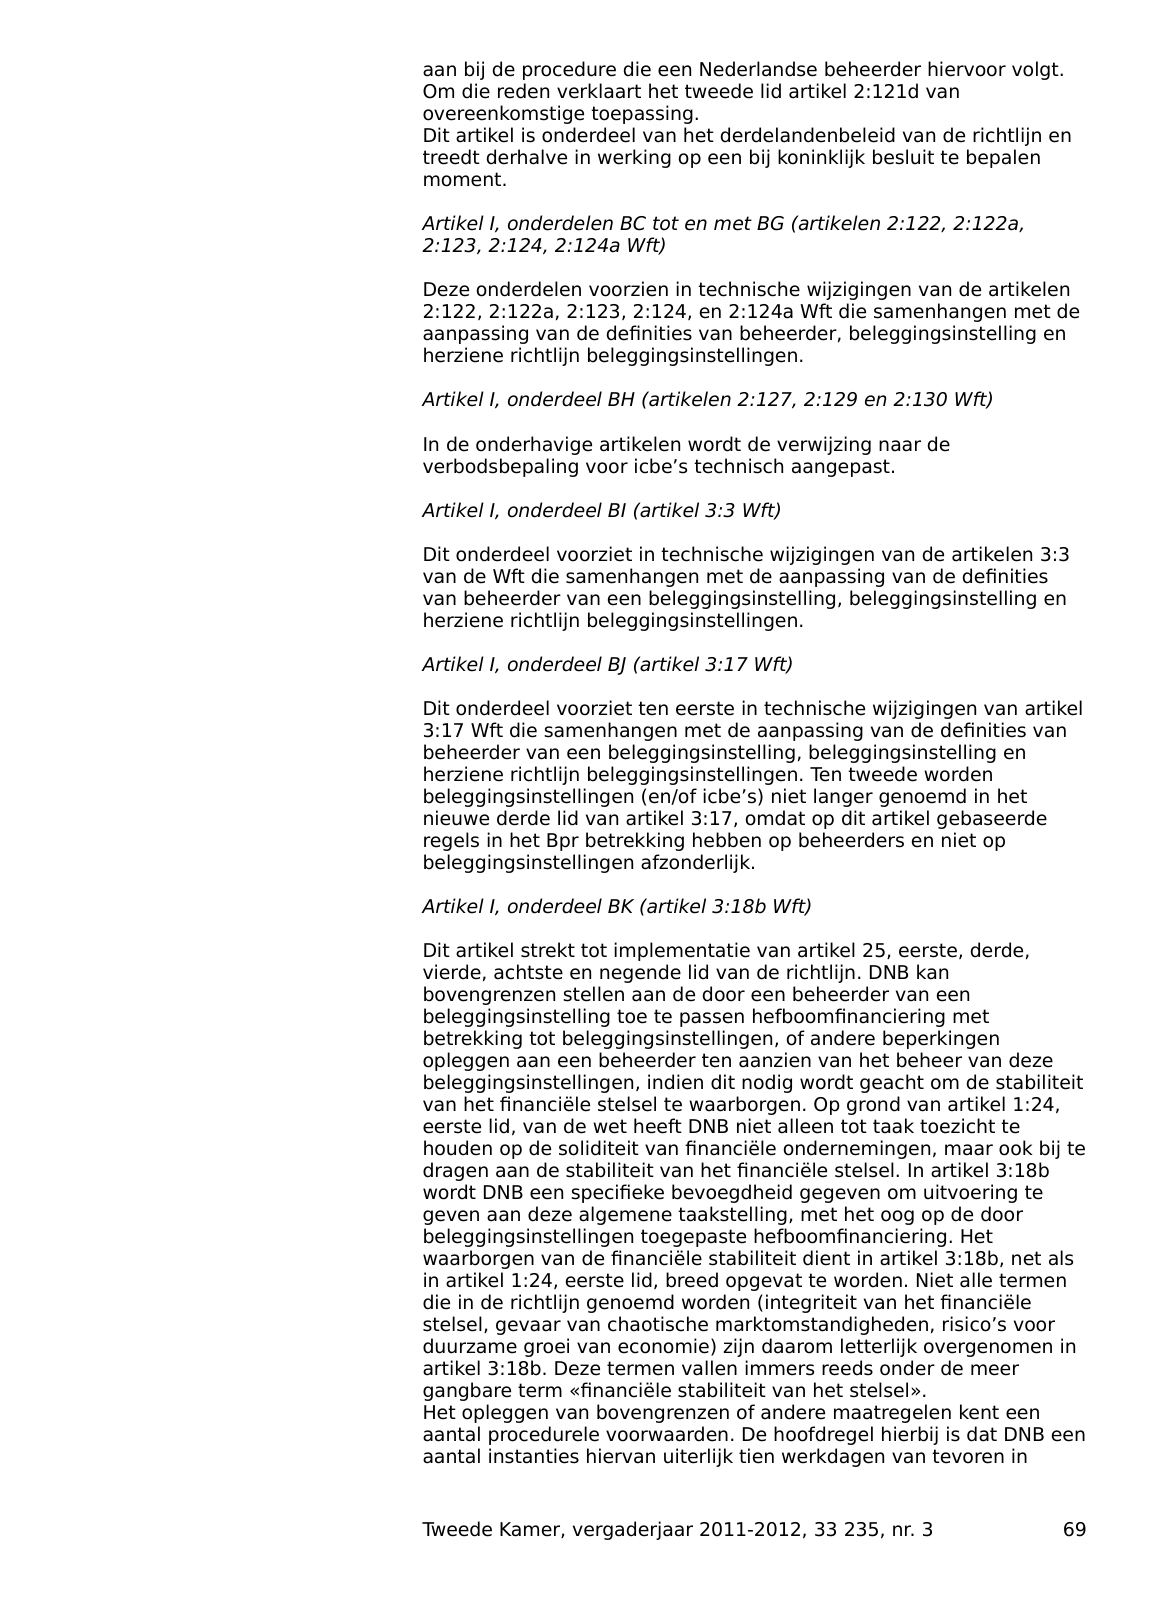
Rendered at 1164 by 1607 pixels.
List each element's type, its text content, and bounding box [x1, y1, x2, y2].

text Dit artikel strekt tot implementatie van artikel 25, eerste, derde, vierde, achtste en negende lid van de richtlijn. DNB kan bovengrenzen stellen aan de door een beheerder van een beleggingsinstelling toe te passen hefboomfinanciering met betrekking tot beleggingsinstellingen, of andere beperkingen opleggen aan een beheerder ten aanzien van het beheer van deze beleggingsinstellingen, indien dit nodig wordt geacht om de stabiliteit van het financiële stelsel te waarborgen. Op grond van artikel 1:24, eerste lid, van de wet heeft DNB niet alleen tot taak toezicht te houden op de soliditeit van financiële ondernemingen, maar ook bij te dragen aan de stabiliteit van het financiële stelsel. In artikel 3:18b wordt DNB een specifieke bevoegdheid gegeven om uitvoering te geven aan deze algemene taakstelling, met het oog op de door beleggingsinstellingen toegepaste hefboomfinanciering. Het waarborgen van de financiële stabiliteit dient in artikel 3:18b, net als in artikel 1:24, eerste lid, breed opgevat te worden. Niet alle termen die in de richtlijn genoemd worden (integriteit van het financiële stelsel, gevaar van chaotische marktomstandigheden, risico’s voor duurzame groei van economie) zijn daarom letterlijk overgenomen in artikel 3:18b. Deze termen vallen immers reeds onder de meer gangbare term «financiële stabiliteit van het stelsel». [422, 940, 1087, 1402]
text aan bij de procedure die een Nederlandse beheerder hiervoor volgt. Om die reden verklaart het tweede lid artikel 2:121d van overeenkomstige toepassing. [422, 59, 1087, 125]
subtitle Artikel I, onderdeel BH (artikelen 2:127, 2:129 en 2:130 Wft) [422, 389, 1087, 411]
subtitle Artikel I, onderdelen BC tot en met BG (artikelen 2:122, 2:122a, 2:123, 2:124, 2:124a Wft) [422, 213, 1087, 257]
text Dit onderdeel voorziet in technische wijzigingen van de artikelen 3:3 van de Wft die samenhangen met de aanpassing van de definities van beheerder van een beleggingsinstelling, beleggingsinstelling en herziene richtlijn beleggingsinstellingen. [422, 544, 1087, 632]
subtitle Artikel I, onderdeel BI (artikel 3:3 Wft) [422, 500, 1087, 522]
text In de onderhavige artikelen wordt de verwijzing naar de verbodsbepaling voor icbe’s technisch aangepast. [422, 433, 1087, 477]
text Dit onderdeel voorziet ten eerste in technische wijzigingen van artikel 3:17 Wft die samenhangen met de aanpassing van de definities van beheerder van een beleggingsinstelling, beleggingsinstelling en herziene richtlijn beleggingsinstellingen. Ten tweede worden beleggingsinstellingen (en/of icbe’s) niet langer genoemd in het nieuwe derde lid van artikel 3:17, omdat op dit artikel gebaseerde regels in het Bpr betrekking hebben op beheerders en niet op beleggingsinstellingen afzonderlijk. [422, 698, 1087, 874]
subtitle Artikel I, onderdeel BK (artikel 3:18b Wft) [422, 896, 1087, 918]
text Dit artikel is onderdeel van het derdelandenbeleid van de richtlijn en treedt derhalve in werking op een bij koninklijk besluit te bepalen moment. [422, 125, 1087, 191]
text Het opleggen van bovengrenzen of andere maatregelen kent een aantal procedurele voorwaarden. De hoofdregel hierbij is dat DNB een aantal instanties hiervan uiterlijk tien werkdagen van tevoren in [422, 1402, 1087, 1468]
text Deze onderdelen voorzien in technische wijzigingen van de artikelen 2:122, 2:122a, 2:123, 2:124, en 2:124a Wft die samenhangen met de aanpassing van de definities van beheerder, beleggingsinstelling en herziene richtlijn beleggingsinstellingen. [422, 279, 1087, 367]
subtitle Artikel I, onderdeel BJ (artikel 3:17 Wft) [422, 654, 1087, 676]
